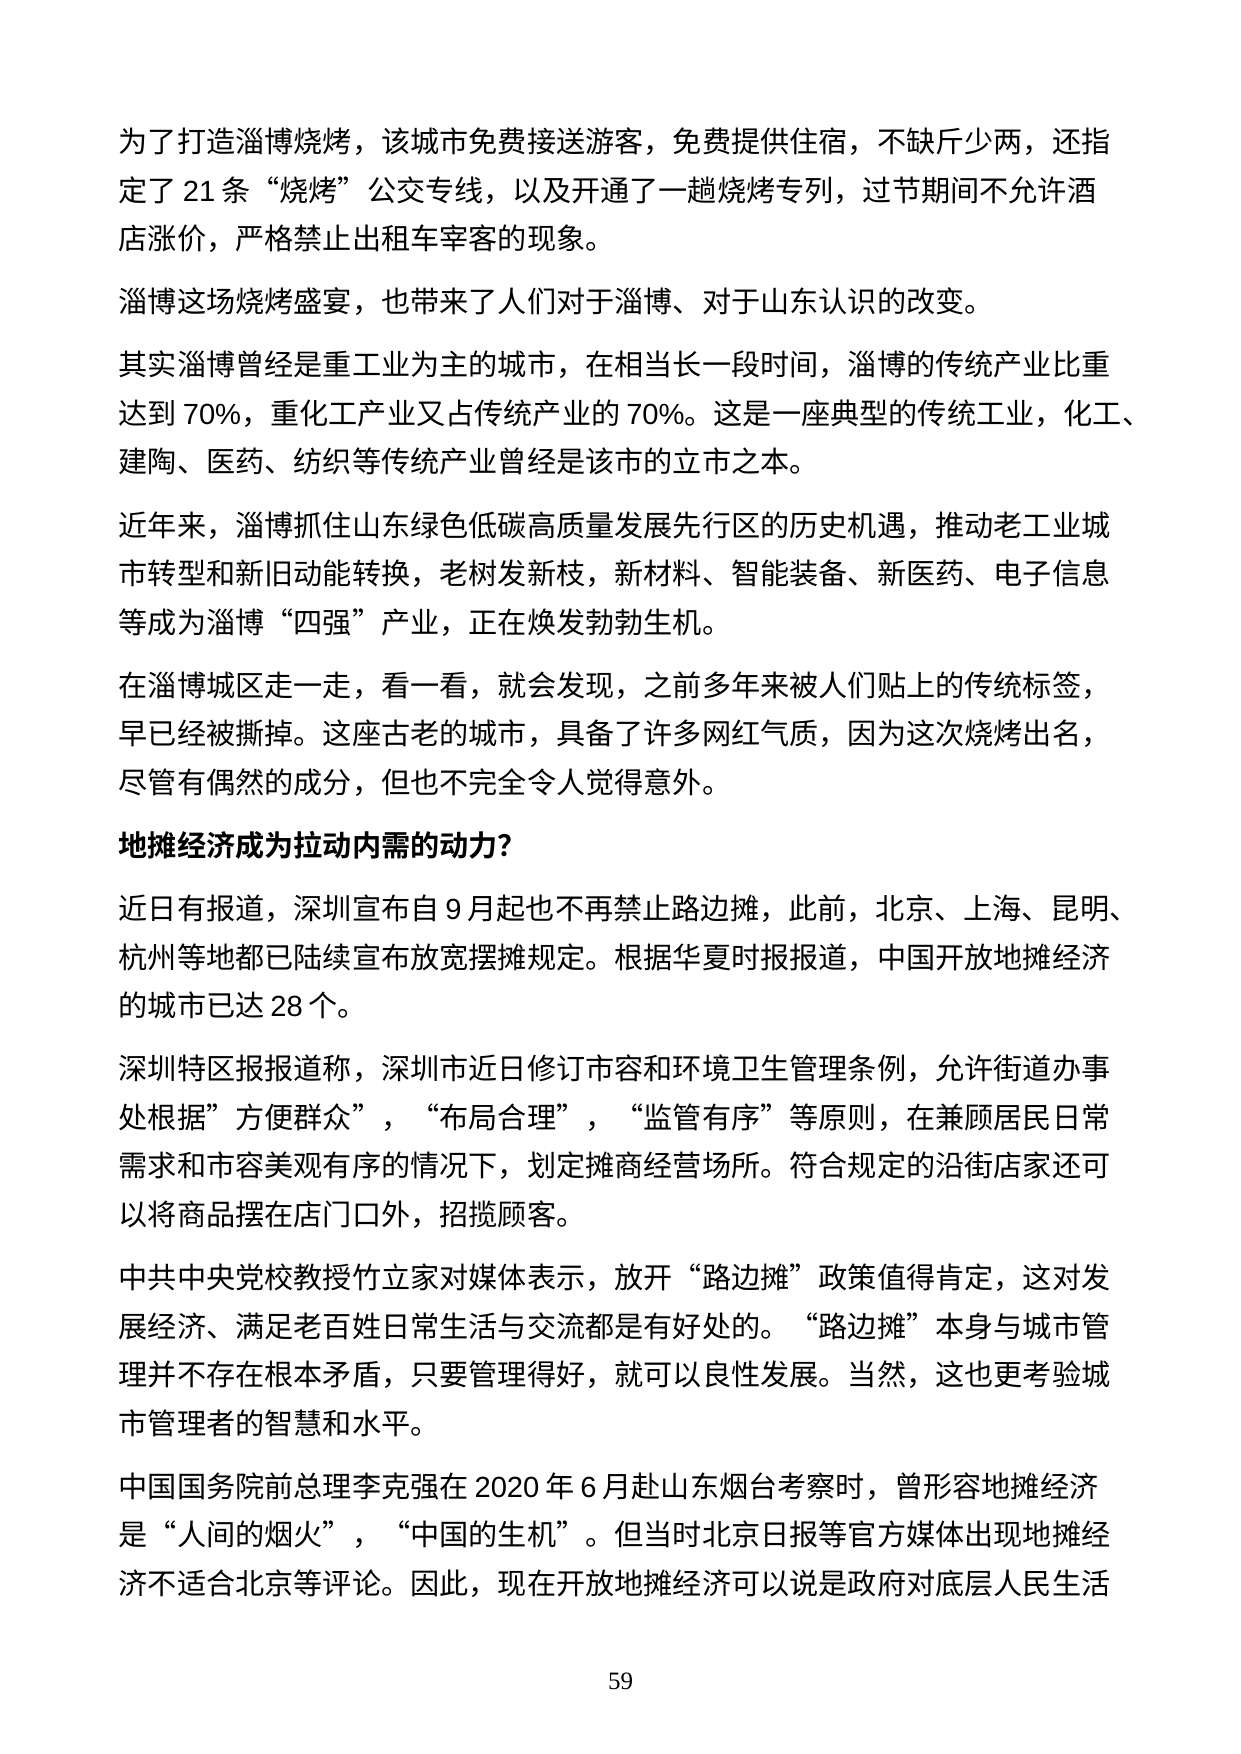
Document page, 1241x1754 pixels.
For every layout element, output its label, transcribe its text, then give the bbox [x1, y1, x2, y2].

text 中国国务院前总理李克强在2020年6月赴山东烟台考察时，曾形容地摊经济是“人间的烟火”，“中国的生机”。但当时北京日报等官方媒体出现地摊经济不适合北京等评论。因此，现在开放地摊经济可以说是政府对底层人民生活 [118, 1463, 1122, 1603]
text 淄博这场烧烤盛宴，也带来了人们对于淄博、对于山东认识的改变。 [118, 279, 1122, 321]
text 中共中央党校教授竹立家对媒体表示，放开“路边摊”政策值得肯定，这对发展经济、满足老百姓日常生活与交流都是有好处的。“路边摊”本身与城市管理并不存在根本矛盾，只要管理得好，就可以良性发展。当然，这也更考验城市管理者的智慧和水平。 [118, 1254, 1122, 1442]
text 深圳特区报报道称，深圳市近日修订市容和环境卫生管理条例，允许街道办事处根据”方便群众”，“布局合理”，“监管有序”等原则，在兼顾居民日常需求和市容美观有序的情况下，划定摊商经营场所。符合规定的沿街店家还可以将商品摆在店门口外，招揽顾客。 [118, 1046, 1122, 1234]
text 在淄博城区走一走，看一看，就会发现，之前多年来被人们贴上的传统标签，早已经被撕掉。这座古老的城市，具备了许多网红气质，因为这次烧烤出名，尽管有偶然的成分，但也不完全令人觉得意外。 [118, 662, 1122, 802]
text 近日有报道，深圳宣布自9月起也不再禁止路边摊，此前，北京、上海、昆明、杭州等地都已陆续宣布放宽摆摊规定。根据华夏时报报道，中国开放地摊经济的城市已达28个。 [118, 886, 1122, 1025]
text 地摊经济成为拉动内需的动力？ [118, 822, 1122, 865]
text 其实淄博曾经是重工业为主的城市，在相当长一段时间，淄博的传统产业比重达到70%，重化工产业又占传统产业的70%。这是一座典型的传统工业，化工、建陶、医药、纺织等传统产业曾经是该市的立市之本。 [118, 342, 1122, 481]
text 为了打造淄博烧烤，该城市免费接送游客，免费提供住宿，不缺斤少两，还指定了21条“烧烤”公交专线，以及开通了一趟烧烤专列，过节期间不允许酒店涨价，严格禁止出租车宰客的现象。 [118, 118, 1122, 258]
text 近年来，淄博抓住山东绿色低碳高质量发展先行区的历史机遇，推动老工业城市转型和新旧动能转换，老树发新枝，新材料、智能装备、新医药、电子信息等成为淄博“四强”产业，正在焕发勃勃生机。 [118, 502, 1122, 641]
